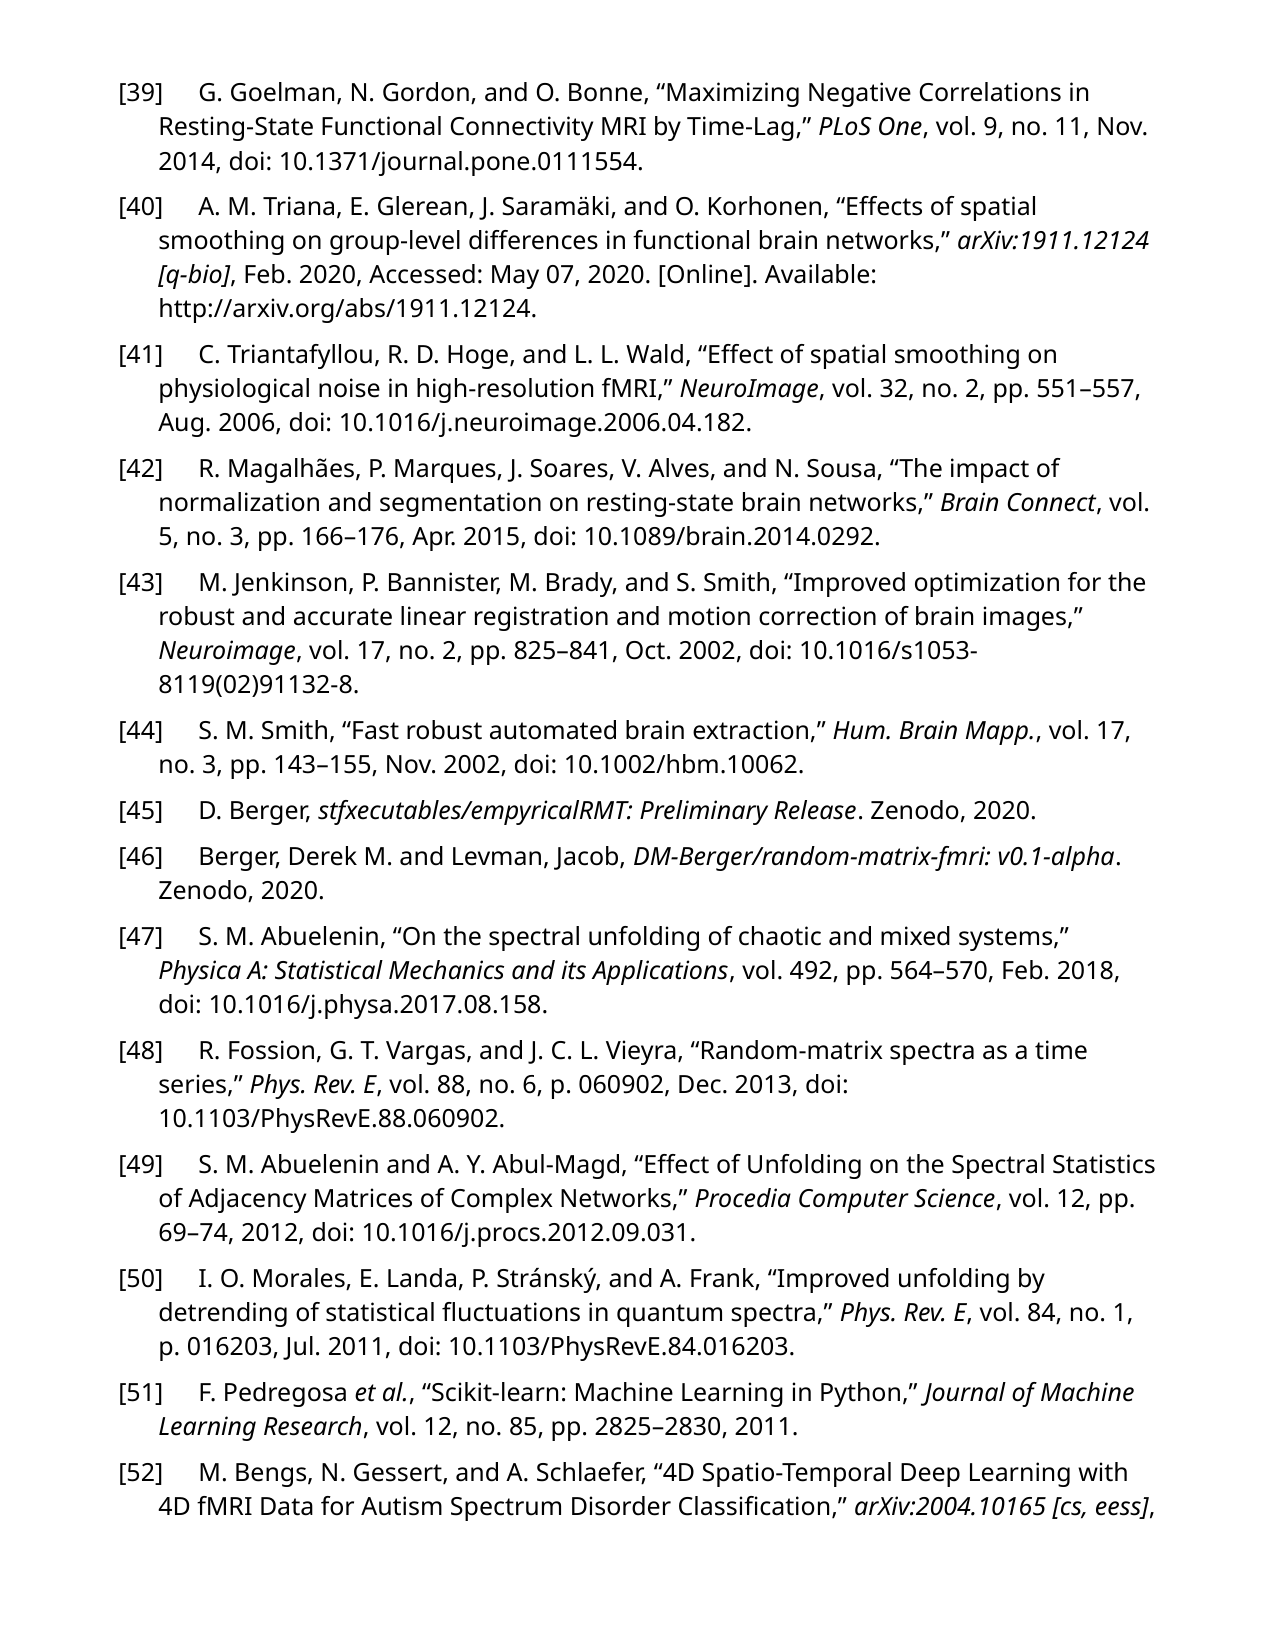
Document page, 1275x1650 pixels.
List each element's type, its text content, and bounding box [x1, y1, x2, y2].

text [44] S. M. Smith, “Fast robust automated brain extraction,” Hum. Brain Mapp., vol. 17, no. 3, pp. 143–155, Nov. 2002, doi: 10.1002/hbm.10062. [118, 713, 1157, 781]
text [45] D. Berger, stfxecutables/empyricalRMT: Preliminary Release. Zenodo, 2020. [118, 793, 1157, 827]
text [49] S. M. Abuelenin and A. Y. Abul-Magd, “Effect of Unfolding on the Spectral Statistics of Adjacency Matrices of Complex Networks,” Procedia Computer Science, vol. 12, pp. 69–74, 2012, doi: 10.1016/j.procs.2012.09.031. [118, 1146, 1157, 1249]
text [41] C. Triantafyllou, R. D. Hoge, and L. L. Wald, “Effect of spatial smoothing on physiological noise in high-resolution fMRI,” NeuroImage, vol. 32, no. 2, pp. 551–557, Aug. 2006, doi: 10.1016/j.neuroimage.2006.04.182. [118, 337, 1157, 439]
text [46] Berger, Derek M. and Levman, Jacob, DM-Berger/random-matrix-fmri: v0.1-alpha. Zenodo, 2020. [118, 839, 1157, 907]
text [51] F. Pedregosa et al., “Scikit-learn: Machine Learning in Python,” Journal of Machine Learning Research, vol. 12, no. 85, pp. 2825–2830, 2011. [118, 1374, 1157, 1442]
text [43] M. Jenkinson, P. Bannister, M. Brady, and S. Smith, “Improved optimization for the robust and accurate linear registration and motion correction of brain images,” Neuroimage, vol. 17, no. 2, pp. 825–841, Oct. 2002, doi: 10.1016/s1053-8119(02)91132-8. [118, 565, 1157, 701]
text [48] R. Fossion, G. T. Vargas, and J. C. L. Vieyra, “Random-matrix spectra as a time series,” Phys. Rev. E, vol. 88, no. 6, p. 060902, Dec. 2013, doi: 10.1103/PhysRevE.88.060902. [118, 1032, 1157, 1135]
text [52] M. Bengs, N. Gessert, and A. Schlaefer, “4D Spatio-Temporal Deep Learning with 4D fMRI Data for Autism Spectrum Disorder Classification,” arXiv:2004.10165 [cs, eess], [118, 1454, 1157, 1522]
text [42] R. Magalhães, P. Marques, J. Soares, V. Alves, and N. Sousa, “The impact of normalization and segmentation on resting-state brain networks,” Brain Connect, vol. 5, no. 3, pp. 166–176, Apr. 2015, doi: 10.1089/brain.2014.0292. [118, 451, 1157, 553]
text [40] A. M. Triana, E. Glerean, J. Saramäki, and O. Korhonen, “Effects of spatial smoothing on group-level differences in functional brain networks,” arXiv:1911.12124 [q-bio], Feb. 2020, Accessed: May 07, 2020. [Online]. Available: http://arxiv.org/abs/1911.12124. [118, 189, 1157, 325]
text [39] G. Goelman, N. Gordon, and O. Bonne, “Maximizing Negative Correlations in Resting-State Functional Connectivity MRI by Time-Lag,” PLoS One, vol. 9, no. 11, Nov. 2014, doi: 10.1371/journal.pone.0111554. [118, 75, 1157, 177]
text [47] S. M. Abuelenin, “On the spectral unfolding of chaotic and mixed systems,” Physica A: Statistical Mechanics and its Applications, vol. 492, pp. 564–570, Feb. 2018, doi: 10.1016/j.physa.2017.08.158. [118, 918, 1157, 1021]
text [50] I. O. Morales, E. Landa, P. Stránský, and A. Frank, “Improved unfolding by detrending of statistical fluctuations in quantum spectra,” Phys. Rev. E, vol. 84, no. 1, p. 016203, Jul. 2011, doi: 10.1103/PhysRevE.84.016203. [118, 1260, 1157, 1363]
